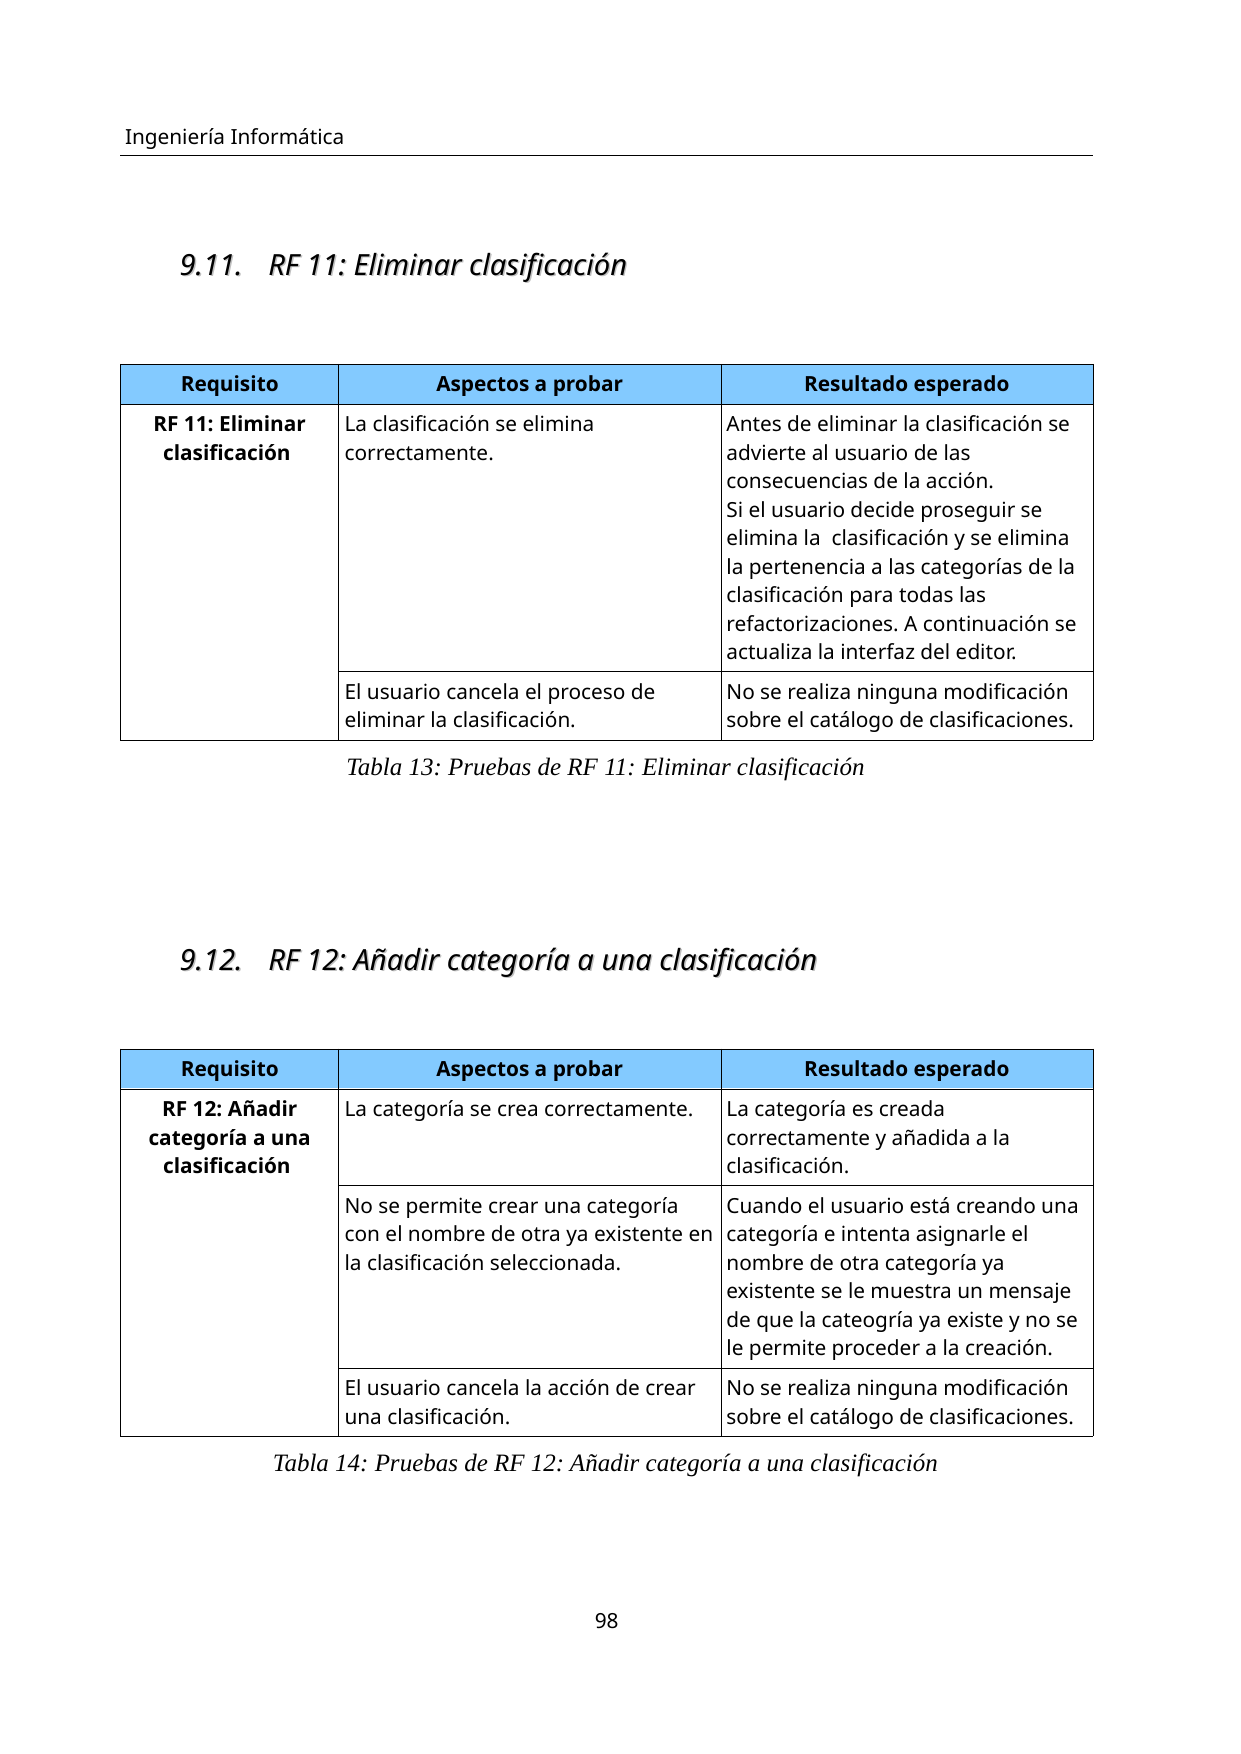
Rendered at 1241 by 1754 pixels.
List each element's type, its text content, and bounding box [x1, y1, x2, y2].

table_header Resultado esperado [722, 365, 1093, 404]
table_cell No se realiza ninguna modificación sobre el catálogo de clasificaciones. [722, 672, 1093, 740]
table_cell Cuando el usuario está creando una categoría e intenta asignarle el nombre de otra categoría ya existente se le muestra un mensaje de que la cateogría ya existe y no se le permite proceder a la creación. [722, 1186, 1093, 1367]
table_cell La categoría es creada correctamente y añadida a la clasificación. [722, 1090, 1093, 1185]
subtitle RF 11: Eliminar clasificación [179, 244, 1093, 284]
table_header Requisito [121, 1050, 338, 1088]
table_header Resultado esperado [722, 1050, 1093, 1088]
subtitle RF 12: Añadir categoría a una clasificación [179, 939, 1093, 978]
table_header Aspectos a probar [339, 365, 721, 404]
table_cell El usuario cancela la acción de crear una clasificación. [339, 1369, 721, 1436]
table_cell No se realiza ninguna modificación sobre el catálogo de clasificaciones. [722, 1369, 1093, 1436]
table_cell La categoría se crea correctamente. [339, 1090, 721, 1185]
table_cell RF 12: Añadir categoría a una clasificación [121, 1090, 338, 1436]
table_cell El usuario cancela el proceso de eliminar la clasificación. [339, 672, 721, 740]
table_cell RF 11: Eliminar clasificación [121, 405, 338, 740]
table_cell Antes de eliminar la clasificación se advierte al usuario de las consecuencias de la acción. Si el usuario decide proseguir se elimina la clasificación y se elimina la pertenencia a las categorías de la clasificación para todas las refactorizaciones. A continuación se actualiza la interfaz del editor. [722, 405, 1093, 671]
text Tabla 14: Pruebas de RF 12: Añadir categoría a una clasificación [120, 1448, 1093, 1477]
table_header Requisito [121, 365, 338, 404]
table_cell No se permite crear una categoría con el nombre de otra ya existente en la clasificación seleccionada. [339, 1186, 721, 1367]
table_header Aspectos a probar [339, 1050, 721, 1088]
table_cell La clasificación se elimina correctamente. [339, 405, 721, 671]
text Tabla 13: Pruebas de RF 11: Eliminar clasificación [120, 752, 1093, 781]
